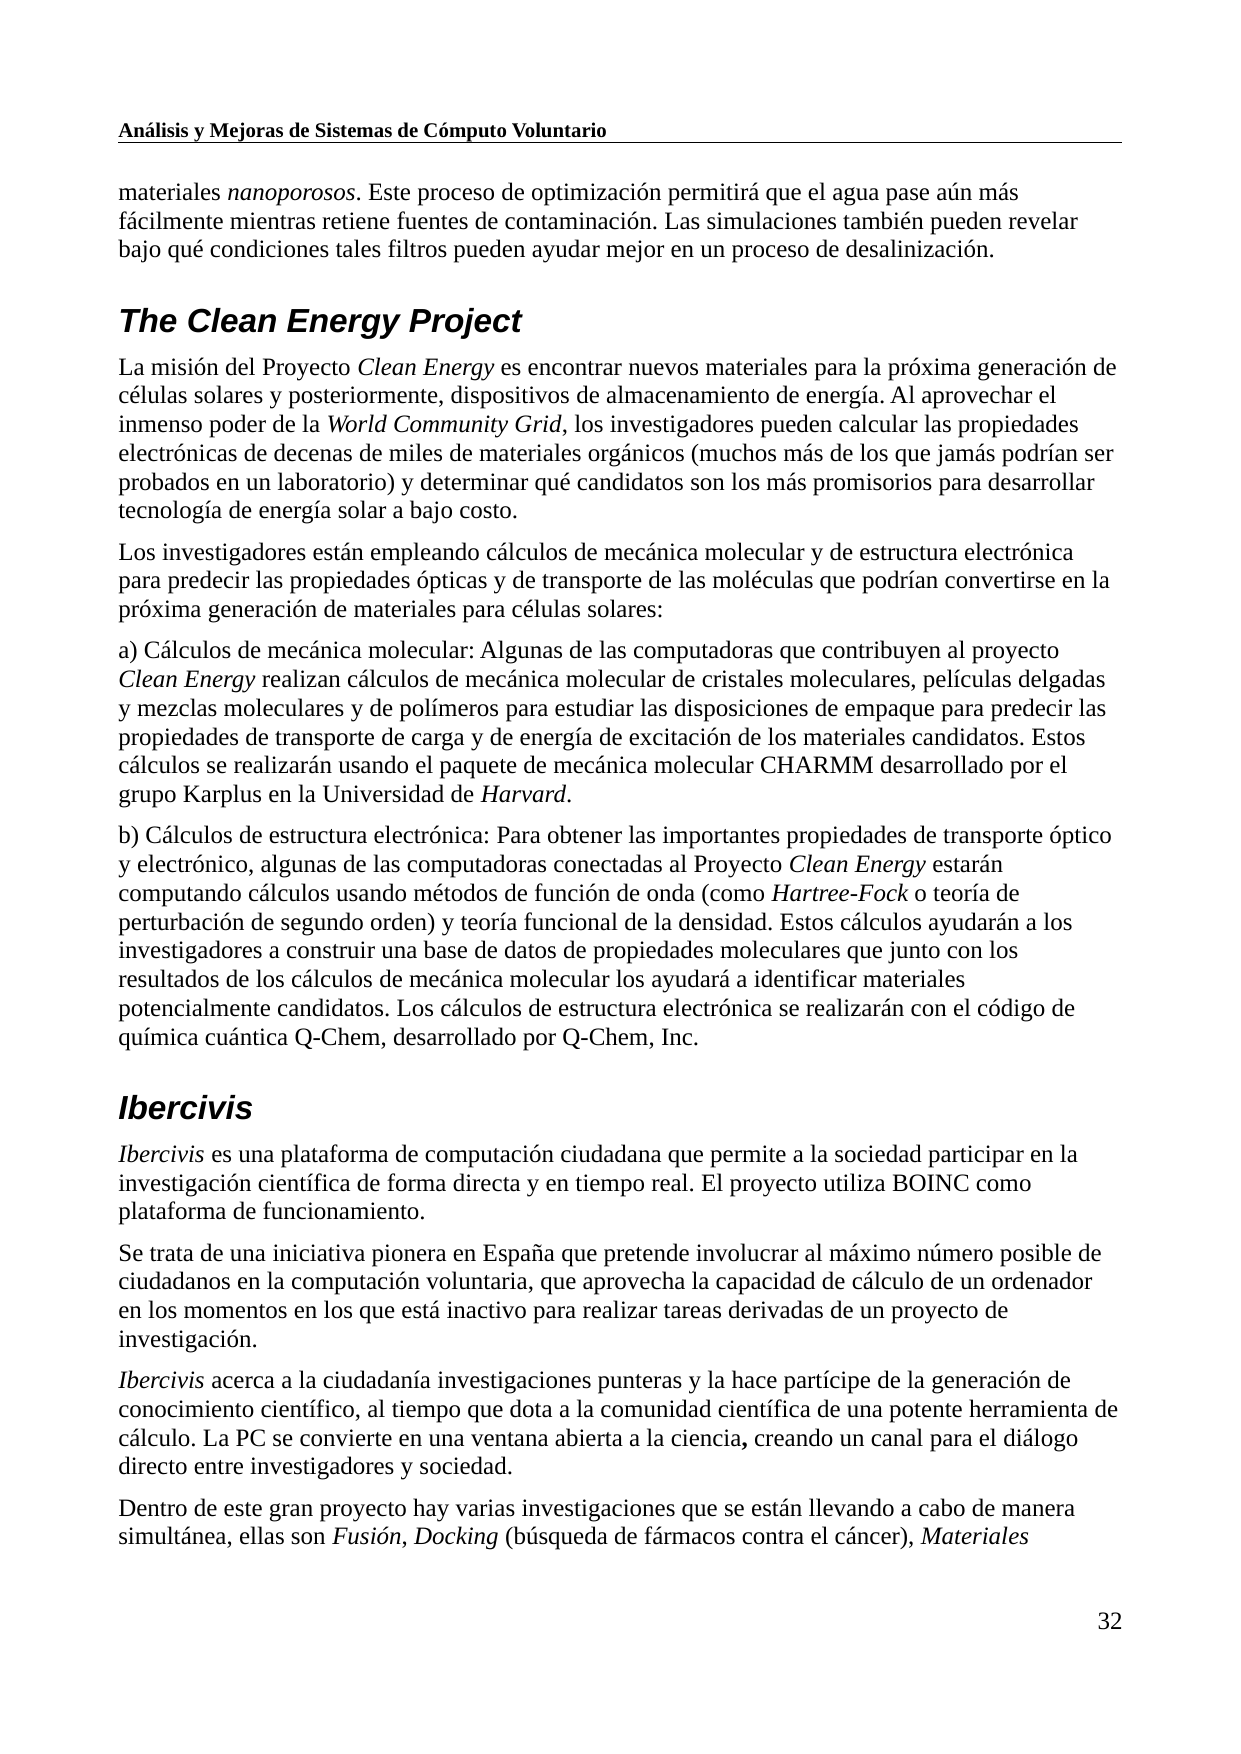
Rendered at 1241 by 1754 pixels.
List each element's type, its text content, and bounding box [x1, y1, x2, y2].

text Se trata de una iniciativa pionera en España que pretende involucrar al máximo número posible de ciudadanos en la computación voluntaria, que aprovecha la capacidad de cálculo de un ordenador en los momentos en los que está inactivo para realizar tareas derivadas de un proyecto de investigación. [118, 1238, 1122, 1353]
text a) Cálculos de mecánica molecular: Algunas de las computadoras que contribuyen al proyecto Clean Energy realizan cálculos de mecánica molecular de cristales moleculares, películas delgadas y mezclas moleculares y de polímeros para estudiar las disposiciones de empaque para predecir las propiedades de transporte de carga y de energía de excitación de los materiales candidatos. Estos cálculos se realizarán usando el paquete de mecánica molecular CHARMM desarrollado por el grupo Karplus en la Universidad de Harvard. [118, 636, 1122, 808]
text Ibercivis acerca a la ciudadanía investigaciones punteras y la hace partícipe de la generación de conocimiento científico, al tiempo que dota a la comunidad científica de una potente herramienta de cálculo. La PC se convierte en una ventana abierta a la ciencia, creando un canal para el diálogo directo entre investigadores y sociedad. [118, 1365, 1122, 1480]
subtitle The Clean Energy Project [118, 301, 1122, 339]
text Los investigadores están empleando cálculos de mecánica molecular y de estructura electrónica para predecir las propiedades ópticas y de transporte de las moléculas que podrían convertirse en la próxima generación de materiales para células solares: [118, 537, 1122, 623]
text Dentro de este gran proyecto hay varias investigaciones que se están llevando a cabo de manera simultánea, ellas son Fusión, Docking (búsqueda de fármacos contra el cáncer), Materiales [118, 1493, 1122, 1550]
subtitle Ibercivis [118, 1088, 1122, 1126]
text b) Cálculos de estructura electrónica: Para obtener las importantes propiedades de transporte óptico y electrónico, algunas de las computadoras conectadas al Proyecto Clean Energy estarán computando cálculos usando métodos de función de onda (como Hartree-Fock o teoría de perturbación de segundo orden) y teoría funcional de la densidad. Estos cálculos ayudarán a los investigadores a construir una base de datos de propiedades moleculares que junto con los resultados de los cálculos de mecánica molecular los ayudará a identificar materiales potencialmente candidatos. Los cálculos de estructura electrónica se realizarán con el código de química cuántica Q-Chem, desarrollado por Q-Chem, Inc. [118, 821, 1122, 1051]
text La misión del Proyecto Clean Energy es encontrar nuevos materiales para la próxima generación de células solares y posteriormente, dispositivos de almacenamiento de energía. Al aprovechar el inmenso poder de la World Community Grid, los investigadores pueden calcular las propiedades electrónicas de decenas de miles de materiales orgánicos (muchos más de los que jamás podrían ser probados en un laboratorio) y determinar qué candidatos son los más promisorios para desarrollar tecnología de energía solar a bajo costo. [118, 352, 1122, 524]
text Ibercivis es una plataforma de computación ciudadana que permite a la sociedad participar en la investigación científica de forma directa y en tiempo real. El proyecto utiliza BOINC como plataforma de funcionamiento. [118, 1139, 1122, 1225]
text materiales nanoporosos. Este proceso de optimización permitirá que el agua pase aún más fácilmente mientras retiene fuentes de contaminación. Las simulaciones también pueden revelar bajo qué condiciones tales filtros pueden ayudar mejor en un proceso de desalinización. [118, 177, 1122, 263]
